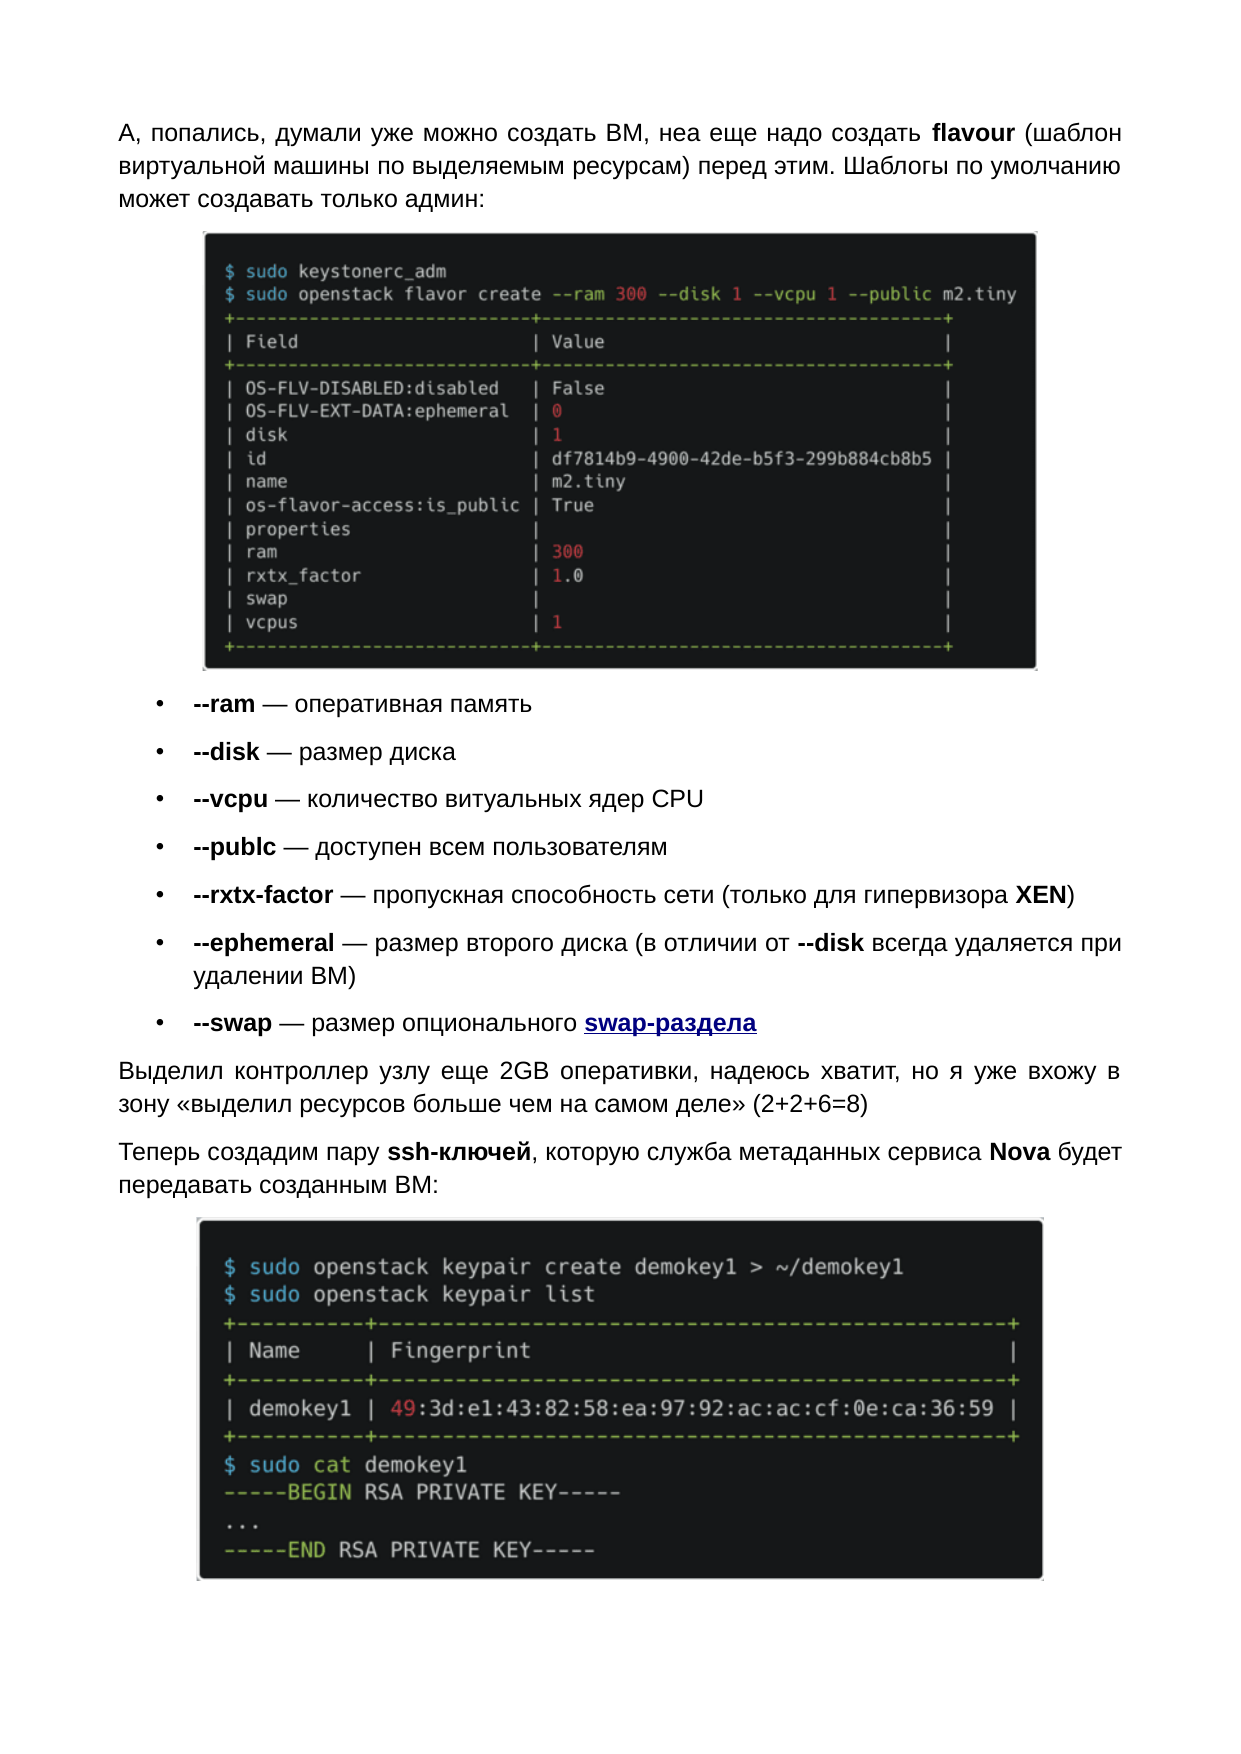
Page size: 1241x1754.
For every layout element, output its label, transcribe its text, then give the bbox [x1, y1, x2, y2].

list --swap — размер опционального swap-раздела [156, 1008, 1122, 1037]
text Теперь создадим пару ssh-ключей, которую служба метаданных сервиса Nova будет передавать созданным ВМ: [118, 1137, 1122, 1198]
list --vcpu — количество витуальных ядер CPU [156, 784, 1122, 813]
text Выделил контроллер узлу еще 2GB оперативки, надеюсь хватит, но я уже вхожу в зону «выделил ресурсов больше чем на самом деле» (2+2+6=8) [118, 1056, 1122, 1118]
text А, попались, думали уже можно создать ВМ, неа еще надо создать flavour (шаблон виртуальной машины по выделяемым ресурсам) перед этим. Шаблогы по умолчанию может создавать только админ: [118, 118, 1122, 213]
picture [196, 1217, 1044, 1581]
list --disk — размер диска [156, 737, 1122, 766]
list --rxtx-factor — пропускная способность сети (только для гипервизора XEN) [156, 880, 1122, 909]
list --publc — доступен всем пользователям [156, 832, 1122, 861]
list --ephemeral — размер второго диска (в отличии от --disk всегда удаляется при удалении ВМ) [156, 927, 1122, 989]
list --ram — оперативная память [156, 689, 1122, 718]
picture [202, 231, 1038, 671]
